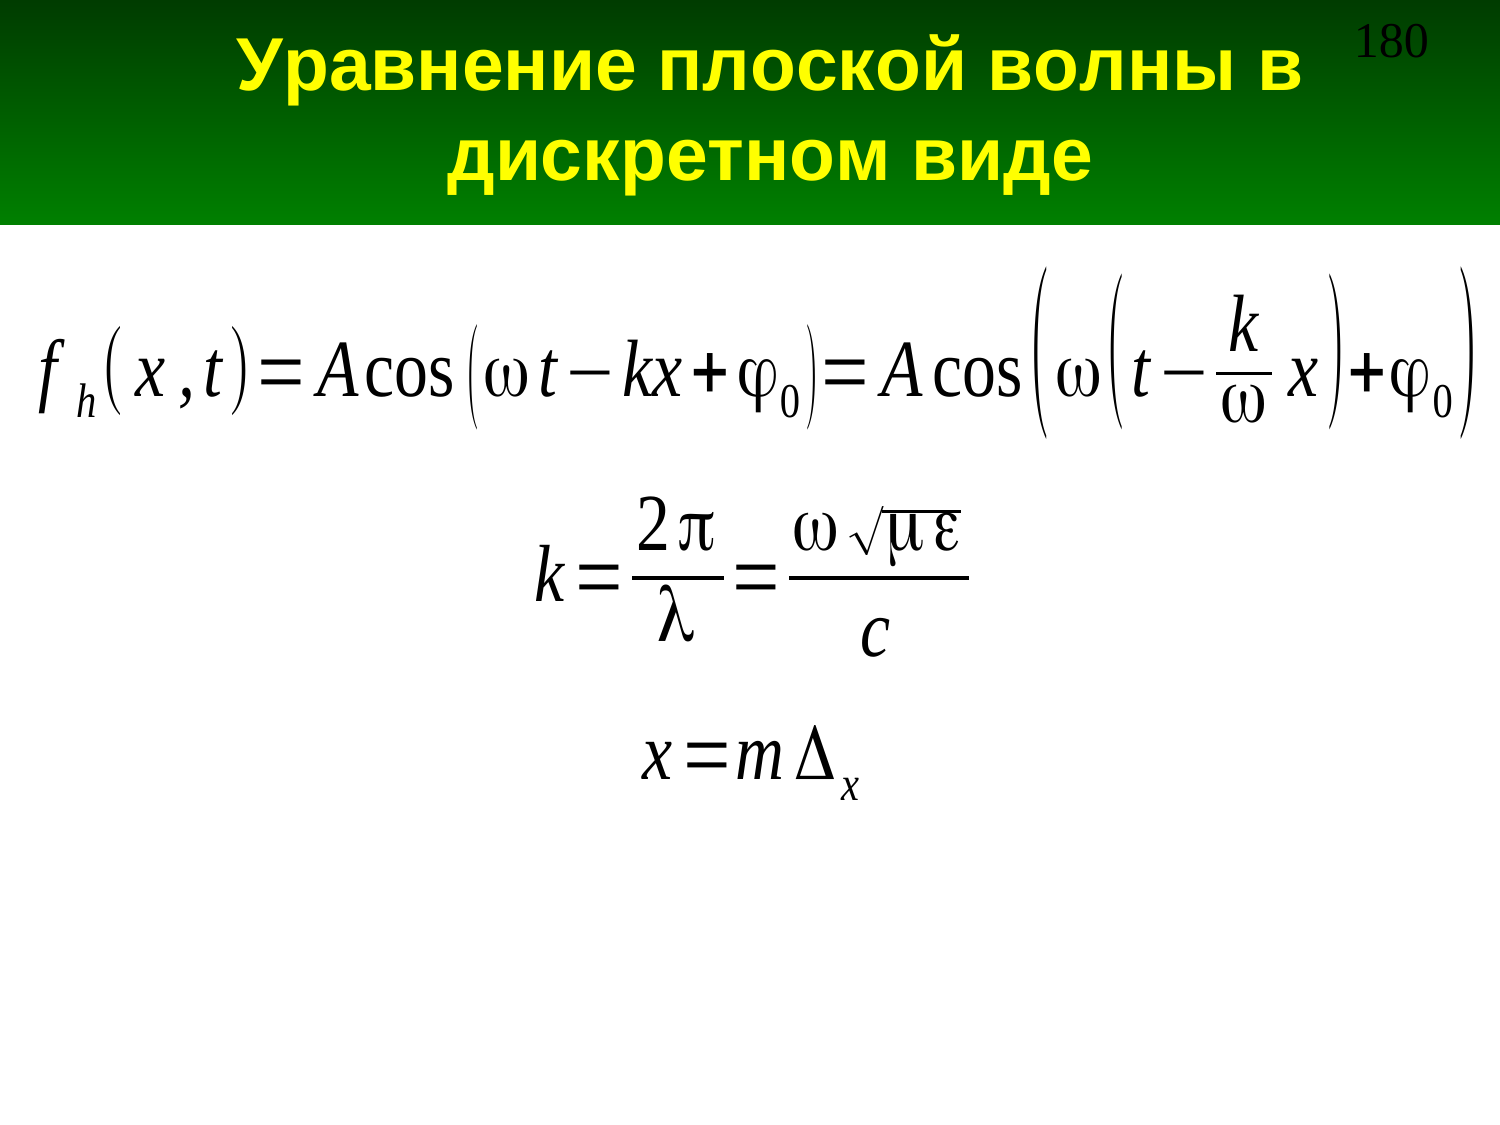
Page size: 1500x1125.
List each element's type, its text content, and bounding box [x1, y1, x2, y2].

title Уравнение плоской волны в дискретном виде [100, 7, 1441, 204]
chart [8, 259, 1496, 442]
chart [513, 479, 987, 674]
chart [620, 708, 880, 813]
